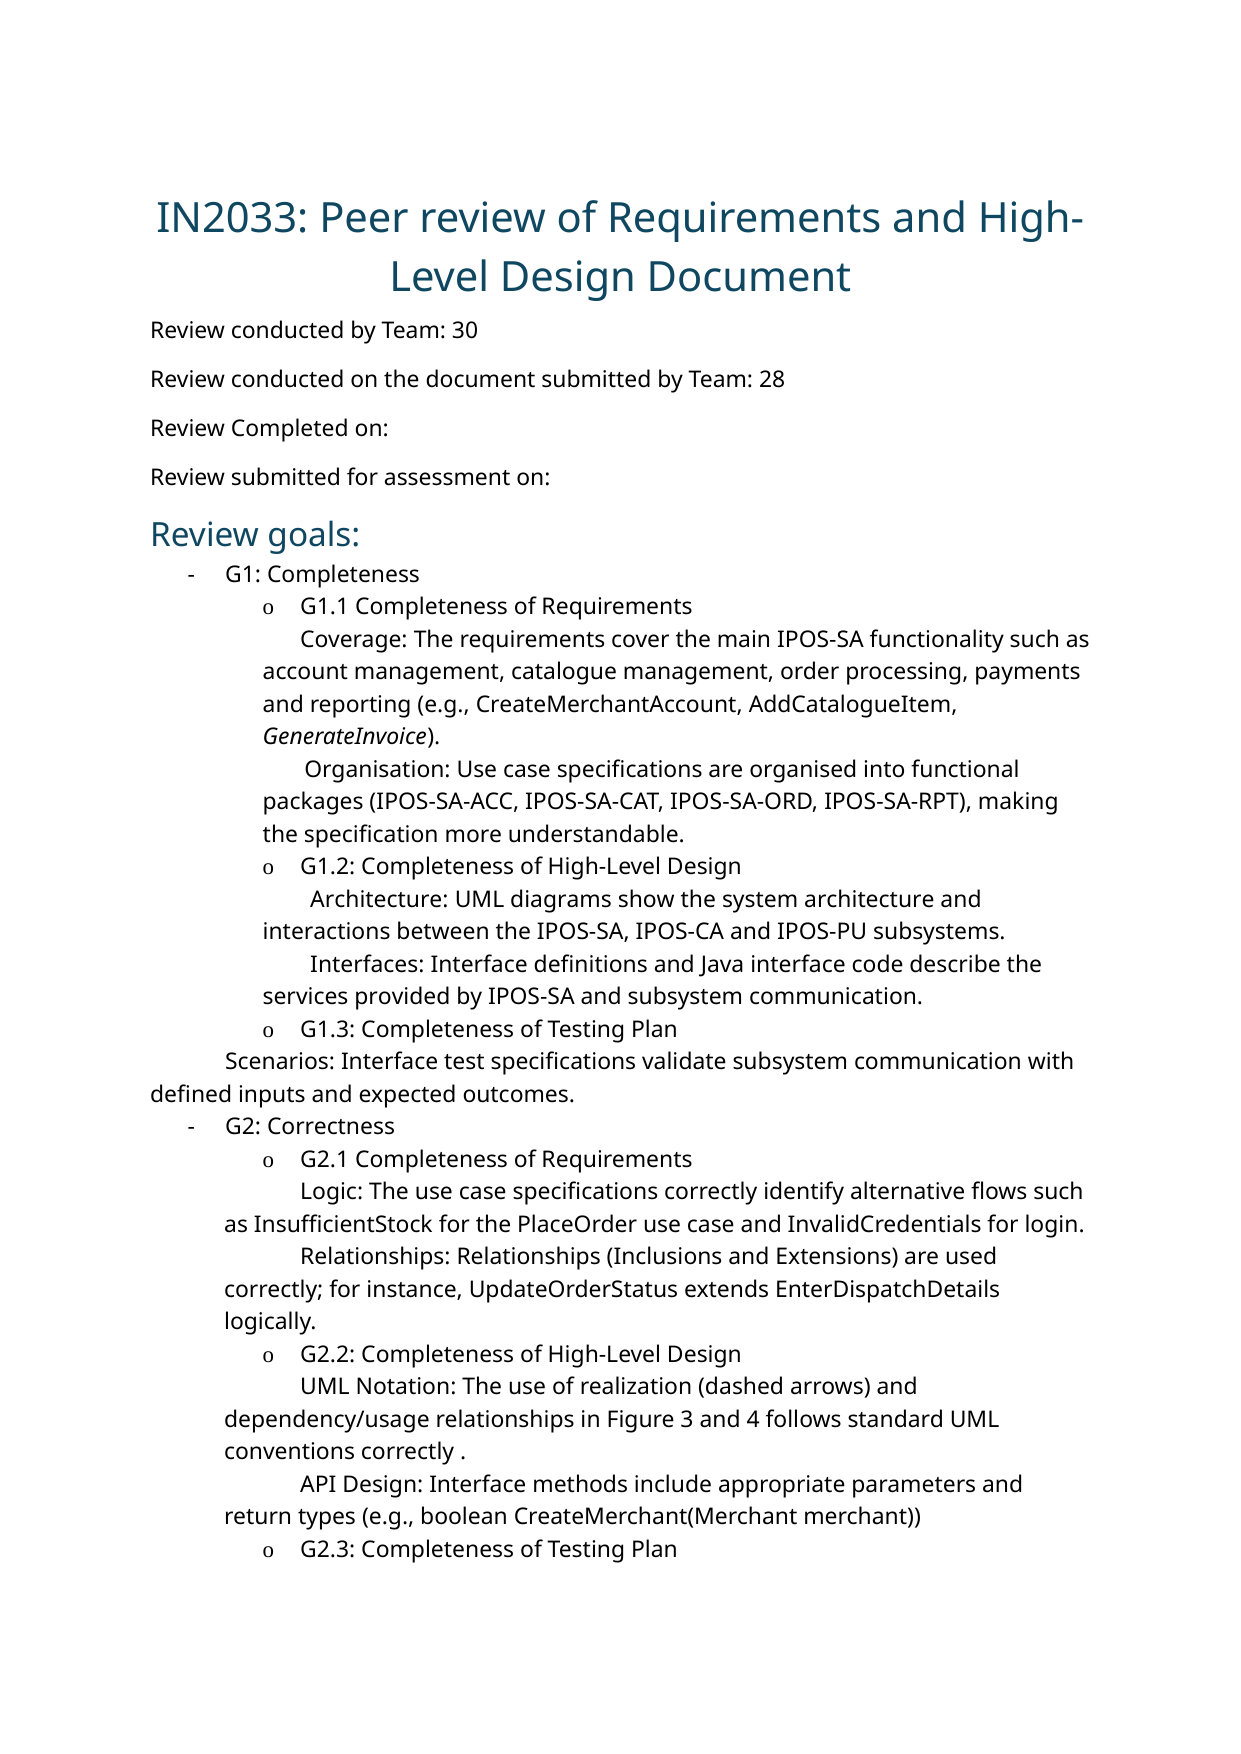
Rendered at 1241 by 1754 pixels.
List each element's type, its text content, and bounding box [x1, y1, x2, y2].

list G2.2: Completeness of High-Level Design [262, 1338, 1090, 1369]
list G1.3: Completeness of Testing Plan [262, 1013, 1090, 1044]
list G2.1 Completeness of Requirements [262, 1143, 1090, 1174]
list G1: Completeness [187, 558, 1090, 589]
list Relationships: Relationships (Inclusions and Extensions) are used correctly; for instance, UpdateOrderStatus extends EnterDispatchDetails logically. [224, 1240, 1090, 1336]
text Review Completed on: [150, 412, 1090, 443]
list Coverage: The requirements cover the main IPOS-SA functionality such as account management, catalogue management, order processing, payments and reporting (e.g., CreateMerchantAccount, AddCatalogueItem, GenerateInvoice). Organisation: Use case specifications are organised into functional packages (IPOS-SA-ACC, IPOS-SA-CAT, IPOS-SA-ORD, IPOS-SA-RPT), making the specification more understandable. [262, 623, 1090, 849]
list G1.1 Completeness of Requirements [262, 590, 1090, 621]
list G1.2: Completeness of High-Level Design [262, 850, 1090, 881]
list UML Notation: The use of realization (dashed arrows) and dependency/usage relationships in Figure 3 and 4 follows standard UML conventions correctly . [224, 1370, 1090, 1466]
text Review conducted by Team: 30 [150, 314, 1090, 345]
list G2: Correctness [187, 1110, 1090, 1141]
list API Design: Interface methods include appropriate parameters and return types (e.g., boolean CreateMerchant(Merchant merchant)) [224, 1468, 1090, 1531]
text Review conducted on the document submitted by Team: 28 [150, 363, 1090, 394]
text Review submitted for assessment on: [150, 461, 1090, 492]
list Scenarios: Interface test specifications validate subsystem communication with defined inputs and expected outcomes. [150, 1045, 1090, 1109]
list Logic: The use case specifications correctly identify alternative flows such as InsufficientStock for the PlaceOrder use case and InvalidCredentials for login. [224, 1175, 1090, 1239]
subtitle Review goals: [150, 510, 1090, 556]
list G2.3: Completeness of Testing Plan [262, 1533, 1090, 1564]
subtitle IN2033: Peer review of Requirements and High-Level Design Document [150, 187, 1090, 303]
list Architecture: UML diagrams show the system architecture and interactions between the IPOS-SA, IPOS-CA and IPOS-PU subsystems. Interfaces: Interface definitions and Java interface code describe the services provided by IPOS-SA and subsystem communication. [262, 883, 1090, 1011]
